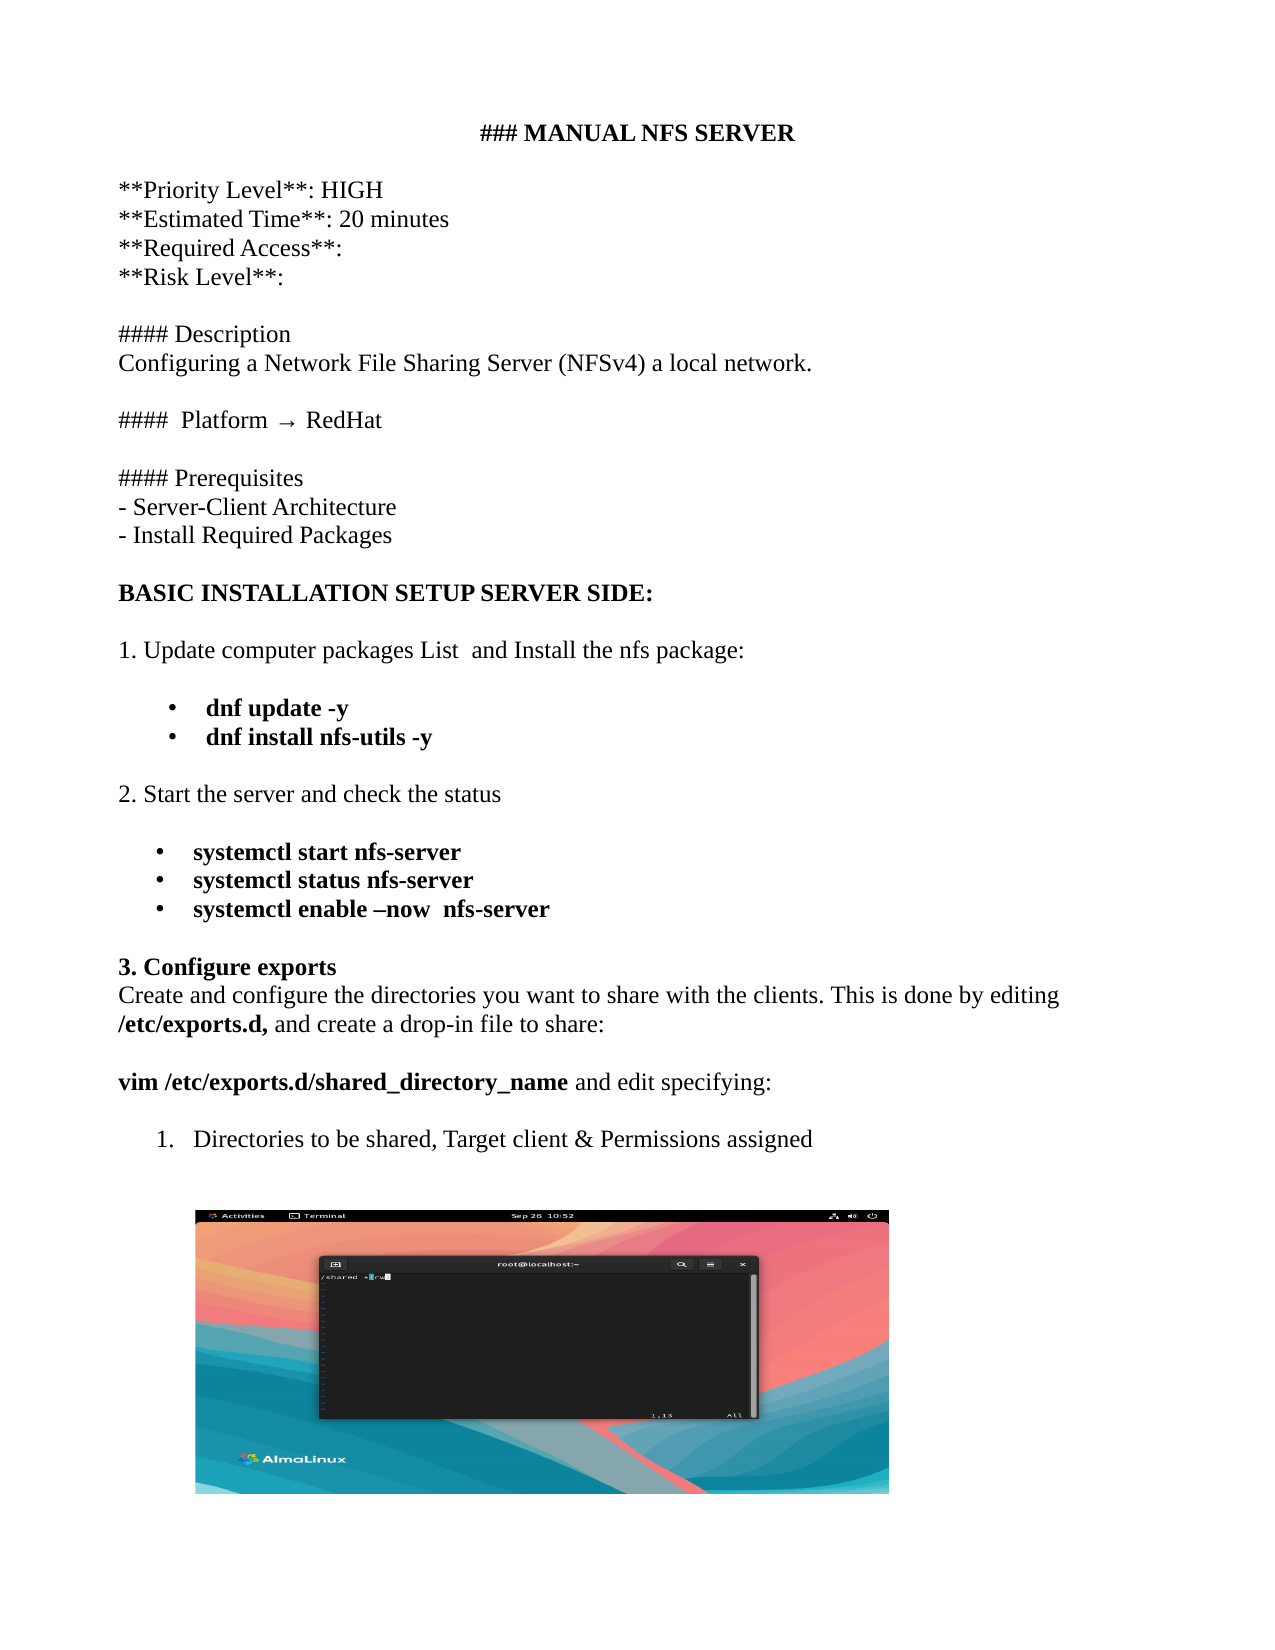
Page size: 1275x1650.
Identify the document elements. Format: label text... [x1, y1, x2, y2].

list Directories to be shared, Target client & Permissions assigned [156, 1124, 1157, 1153]
text - Server-Client Architecture [118, 492, 1157, 521]
picture [195, 1210, 889, 1494]
text vim /etc/exports.d/shared_directory_name and edit specifying: [118, 1067, 1157, 1096]
text #### Prerequisites [118, 463, 1157, 492]
list systemctl start nfs-server [156, 837, 1157, 866]
text **Estimated Time**: 20 minutes [118, 204, 1157, 233]
text #### Platform → RedHat [118, 406, 1157, 434]
text Configuring a Network File Sharing Server (NFSv4) a local network. [118, 348, 1157, 377]
text **Required Access**: [118, 233, 1157, 262]
text BASIC INSTALLATION SETUP SERVER SIDE: [118, 578, 1157, 607]
text ### MANUAL NFS SERVER [118, 118, 1157, 147]
list systemctl status nfs-server [156, 866, 1157, 894]
text 3. Configure exports [118, 952, 1157, 981]
text **Priority Level**: HIGH [118, 176, 1157, 204]
text **Risk Level**: [118, 262, 1157, 291]
text - Install Required Packages [118, 521, 1157, 549]
text #### Description [118, 319, 1157, 348]
text 1. Update computer packages List and Install the nfs package: [118, 636, 1157, 664]
list dnf install nfs-utils -y [168, 722, 1157, 751]
text 2. Start the server and check the status [118, 779, 1157, 808]
list dnf update -y [168, 693, 1157, 722]
list systemctl enable –now nfs-server [156, 894, 1157, 923]
text Create and configure the directories you want to share with the clients. This is done by editing /etc/exports.d, and create a drop-in file to share: [118, 981, 1157, 1038]
